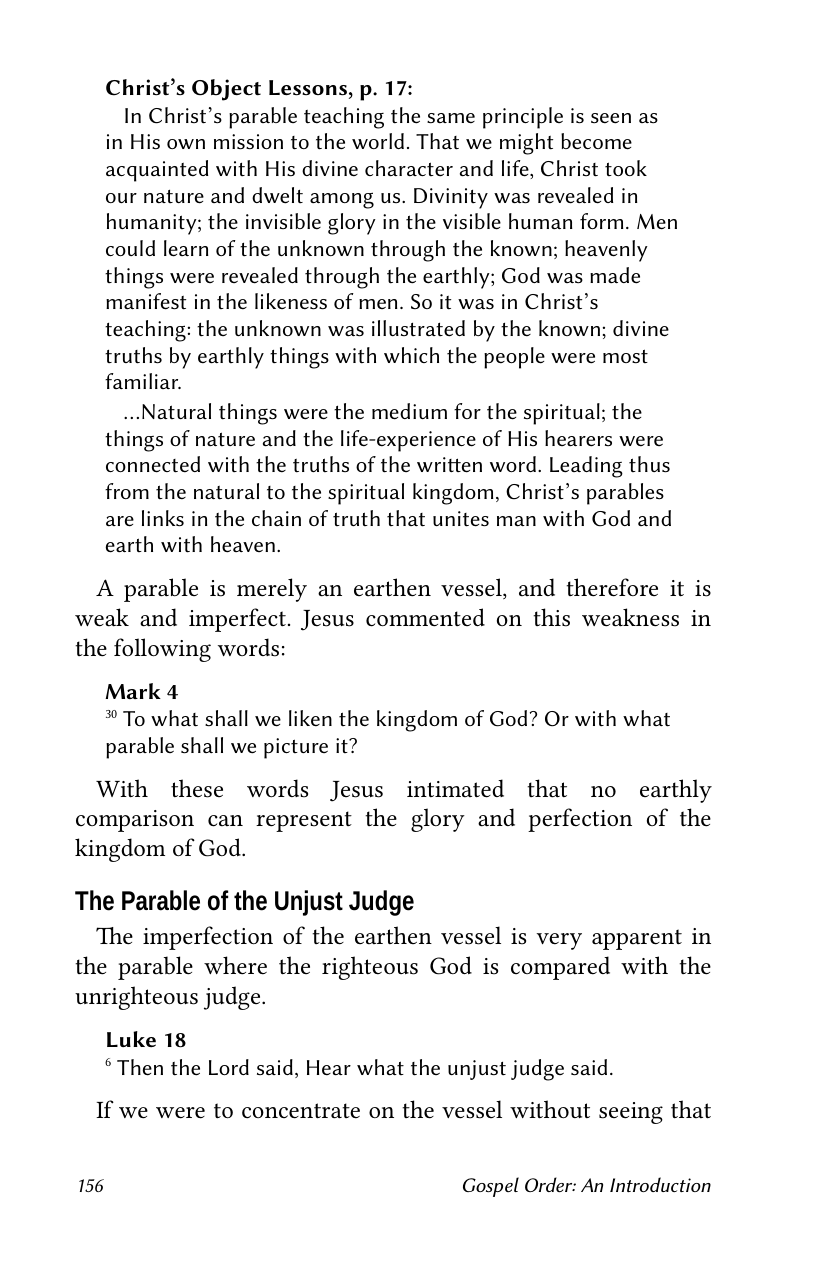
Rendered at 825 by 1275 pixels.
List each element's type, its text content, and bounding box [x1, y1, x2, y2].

text With these words Jesus intimated that no earthly comparison can represent the glory and perfection of the kingdom of God. [75, 774, 712, 863]
subtitle The Parable of the Unjust Judge [75, 885, 712, 916]
text 30 To what shall we liken the kingdom of God? Or with what parable shall we picture it? [105, 706, 682, 759]
text 6 Then the Lord said, Hear what the unjust judge said. [105, 1055, 682, 1081]
text Luke 18 [105, 1027, 712, 1053]
text A parable is merely an earthen vessel, and therefore it is weak and imperfect. Jesus commented on this weakness in the following words: [75, 574, 712, 662]
text In Christ’s parable teaching the same principle is seen as in His own mission to the world. That we might become acquainted with His divine character and life, Christ took our nature and dwelt among us. Divinity was revealed in humanity; the invisible glory in the visible human form. Men could learn of the unknown through the known; heavenly things were revealed through the earthly; God was made manifest in the likeness of men. So it was in Christ’s teaching: the unknown was illustrated by the known; divine truths by earthly things with which the people were most familiar. [105, 103, 682, 395]
text Christ’s Object Lessons, p. 17: [105, 75, 712, 101]
text If we were to concentrate on the vessel without seeing that [75, 1096, 712, 1125]
text Mark 4 [105, 679, 712, 705]
text ...Natural things were the medium for the spiritual; the things of nature and the life-experience of His hearers were connected with the truths of the written word. Leading thus from the natural to the spiritual kingdom, Christ’s parables are links in the chain of truth that unites man with God and earth with heaven. [105, 399, 682, 558]
text The imperfection of the earthen vessel is very apparent in the parable where the righteous God is compared with the unrighteous judge. [75, 922, 712, 1011]
